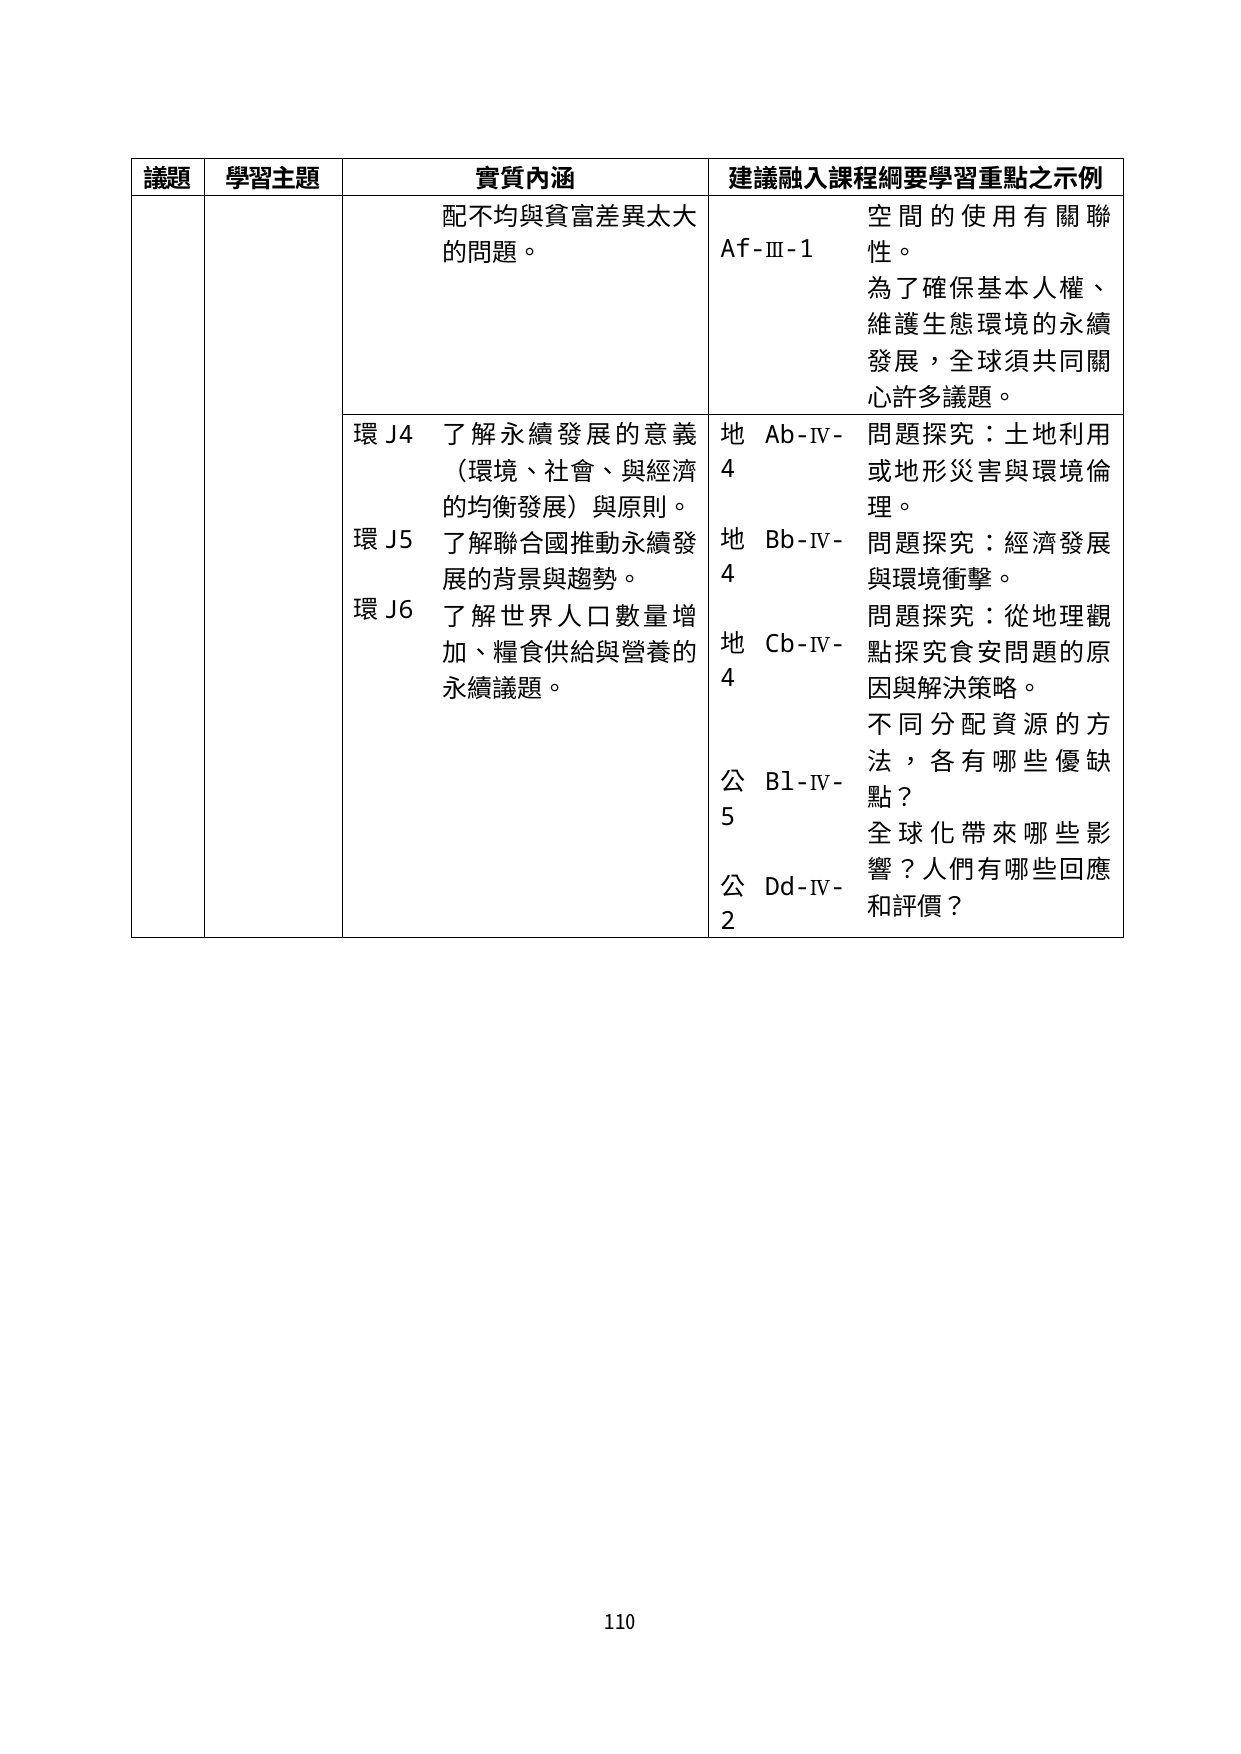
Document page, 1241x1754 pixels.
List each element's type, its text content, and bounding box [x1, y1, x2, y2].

table_header 實質內涵 [343, 159, 708, 195]
table_header 學習主題 [205, 159, 342, 195]
table_cell [343, 196, 431, 414]
table_cell 了解永續發展的意義（環境、社會、與經濟的均衡發展）與原則。 了解聯合國推動永續發展的背景與趨勢。 了解世界人口數量增加、糧食供給與營養的永續議題。 [431, 415, 708, 937]
table_cell 問題探究：土地利用或地形災害與環境倫理。 問題探究：經濟發展與環境衝擊。 問題探究：從地理觀點探究食安問題的原因與解決策略。 不同分配資源的方法，各有哪些優缺點？ 全球化帶來哪些影響？人們有哪些回應和評價？ [856, 415, 1123, 937]
table_header 建議融入課程綱要學習重點之示例 [709, 159, 1123, 195]
table_cell 環J4 環J5 環J6 [343, 415, 431, 937]
table_cell [205, 196, 342, 937]
table_cell 地Ab-Ⅳ-4 地Bb-Ⅳ-4 地Cb-Ⅳ-4 公Bl-Ⅳ-5 公Dd-Ⅳ-2 [709, 415, 856, 937]
table_cell [132, 196, 204, 937]
table_header 議題 [132, 159, 204, 195]
table_cell Af-Ⅲ-1 [709, 196, 856, 414]
table_cell 空間的使用有關聯性。 為了確保基本人權、維護生態環境的永續發展，全球須共同關心許多議題。 [856, 196, 1123, 414]
table_cell 配不均與貧富差異太大的問題。 [431, 196, 708, 414]
